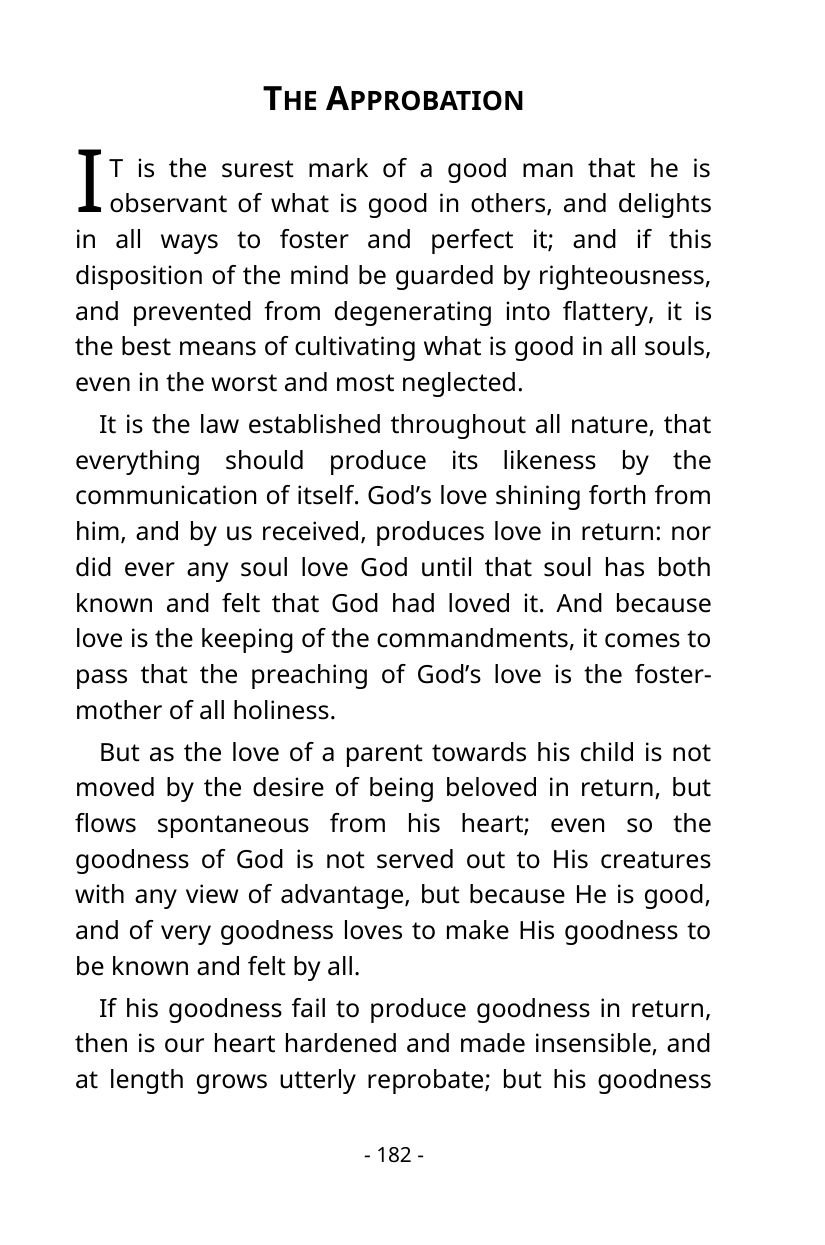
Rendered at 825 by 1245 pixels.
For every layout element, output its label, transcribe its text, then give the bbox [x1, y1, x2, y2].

text But as the love of a parent towards his child is not moved by the desire of being beloved in return, but flows spontaneous from his heart; even so the goodness of God is not served out to His creatures with any view of advantage, but because He is good, and of very goodness loves to make His goodness to be known and felt by all. [75, 734, 712, 983]
subtitle The Approbation [75, 75, 712, 120]
text IT is the surest mark of a good man that he is observant of what is good in others, and delights in all ways to foster and perfect it; and if this disposition of the mind be guarded by righteousness, and prevented from degenerating into flat­tery, it is the best means of cultivating what is good in all souls, even in the worst and most neglected. [75, 150, 712, 399]
text If his goodness fail to produce goodness in return, then is our heart hardened and made insensible, and at length grows utterly reprobate; but his goodness [75, 990, 712, 1096]
text It is the law established throughout all nature, that everything should produce its likeness by the communication of itself. God’s love shining forth from him, and by us received, produces love in return: nor did ever any soul love God until that soul has both known and felt that God had loved it. And because love is the keeping of the commandments, it comes to pass that the preaching of God’s love is the foster-mother of all holiness. [75, 407, 712, 726]
